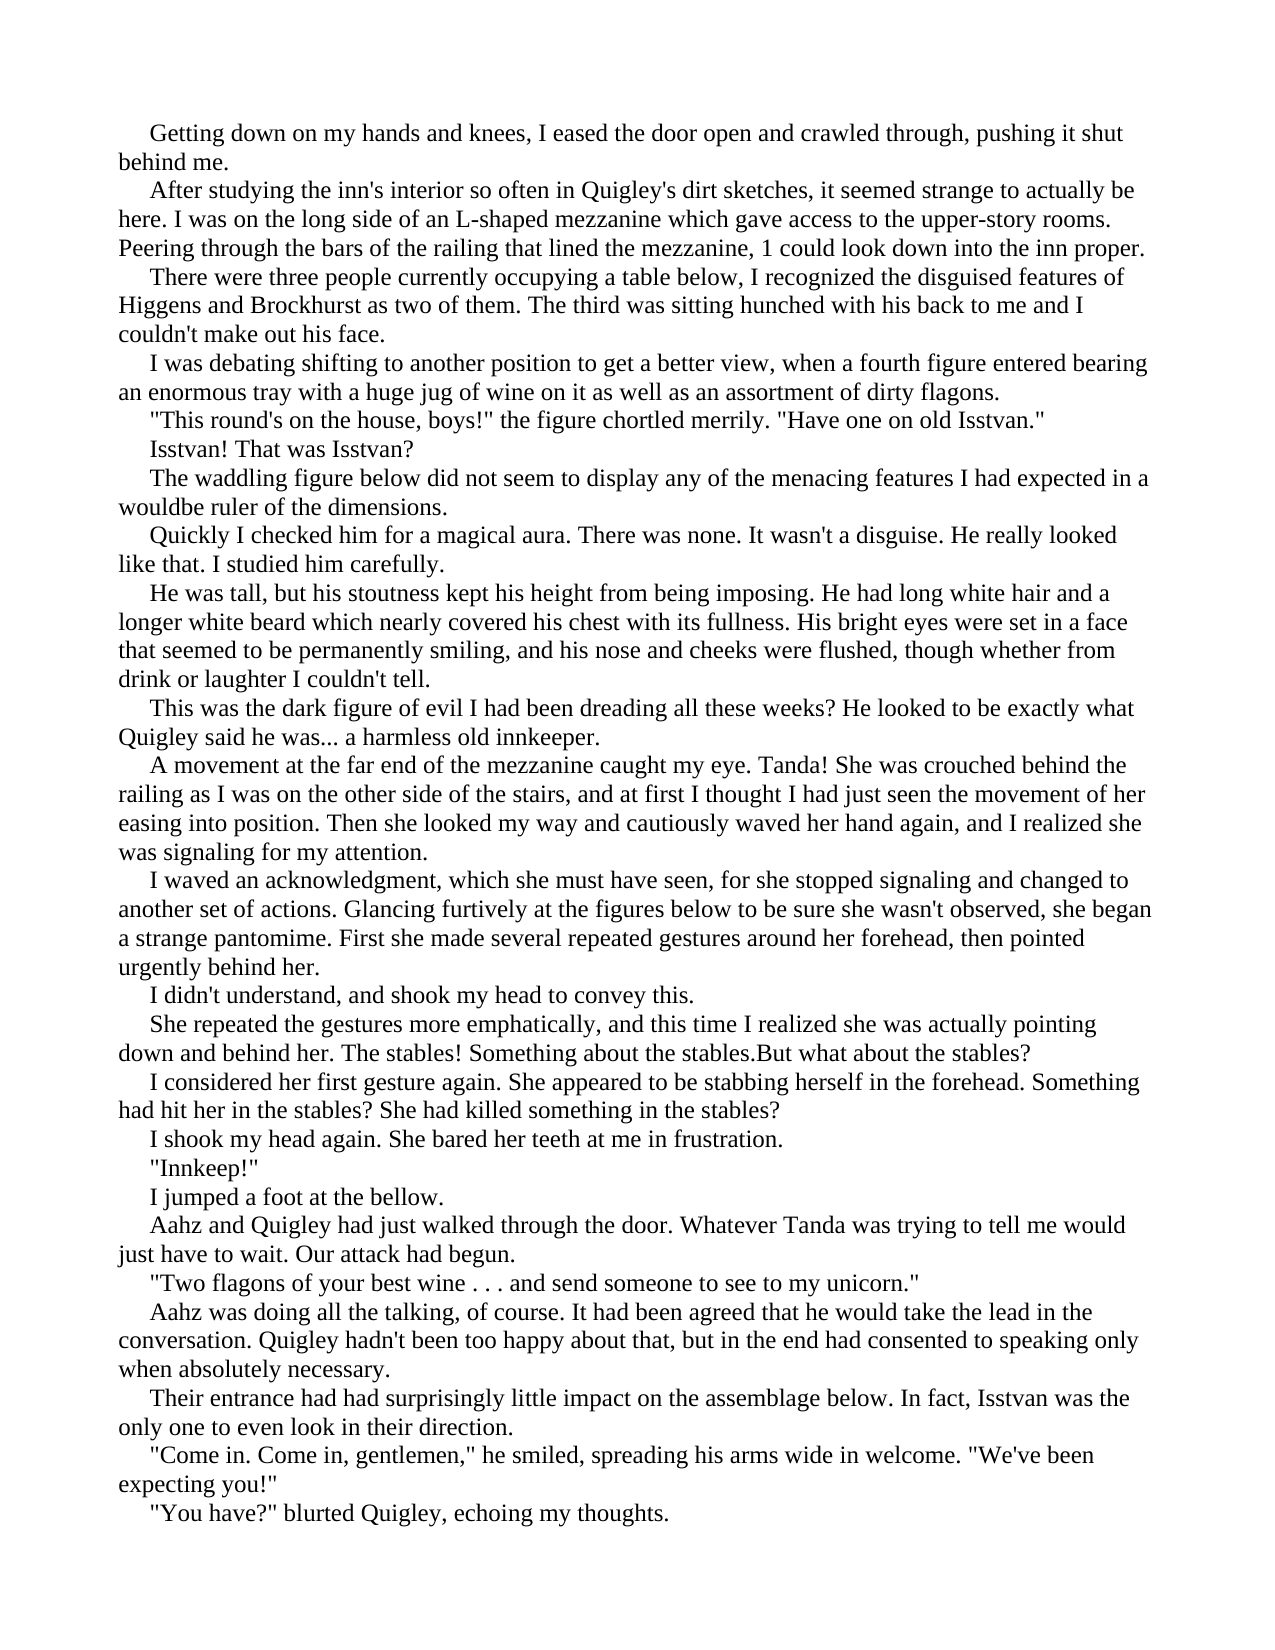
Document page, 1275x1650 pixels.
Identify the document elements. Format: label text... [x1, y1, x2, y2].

text Getting down on my hands and knees, I eased the door open and crawled through, pushing it shut behind me. [118, 118, 1157, 176]
text Aahz and Quigley had just walked through the door. Whatever Tanda was trying to tell me would just have to wait. Our attack had begun. [118, 1211, 1157, 1268]
text Isstvan! That was Isstvan? [118, 434, 1157, 463]
text "You have?" blurted Quigley, echoing my thoughts. [118, 1498, 1157, 1527]
text "Innkeep!" [118, 1153, 1157, 1182]
text "Two flagons of your best wine . . . and send someone to see to my unicorn." [118, 1268, 1157, 1297]
text I didn't understand, and shook my head to convey this. [118, 981, 1157, 1009]
text Aahz was doing all the talking, of course. It had been agreed that he would take the lead in the conversation. Quigley hadn't been too happy about that, but in the end had consented to speaking only when absolutely necessary. [118, 1297, 1157, 1383]
text The waddling figure below did not seem to display any of the menacing features I had expected in a wouldbe ruler of the dimensions. [118, 463, 1157, 521]
text He was tall, but his stoutness kept his height from being imposing. He had long white hair and a longer white beard which nearly covered his chest with its fullness. His bright eyes were set in a face that seemed to be permanently smiling, and his nose and cheeks were flushed, though whether from drink or laughter I couldn't tell. [118, 578, 1157, 693]
text I jumped a foot at the bellow. [118, 1182, 1157, 1211]
text Quickly I checked him for a magical aura. There was none. It wasn't a disguise. He really looked like that. I studied him carefully. [118, 521, 1157, 578]
text She repeated the gestures more emphatically, and this time I realized she was actually pointing down and behind her. The stables! Something about the stables.But what about the stables? [118, 1009, 1157, 1067]
text "This round's on the house, boys!" the figure chortled merrily. "Have one on old Isstvan." [118, 406, 1157, 434]
text I was debating shifting to another position to get a better view, when a fourth figure entered bearing an enormous tray with a huge jug of wine on it as well as an assortment of dirty flagons. [118, 348, 1157, 406]
text After studying the inn's interior so often in Quigley's dirt sketches, it seemed strange to actually be here. I was on the long side of an L-shaped mezzanine which gave access to the upper-story rooms. Peering through the bars of the railing that lined the mezzanine, 1 could look down into the inn proper. [118, 176, 1157, 262]
text I shook my head again. She bared her teeth at me in frustration. [118, 1124, 1157, 1153]
text I considered her first gesture again. She appeared to be stabbing herself in the forehead. Something had hit her in the stables? She had killed something in the stables? [118, 1067, 1157, 1124]
text A movement at the far end of the mezzanine caught my eye. Tanda! She was crouched behind the railing as I was on the other side of the stairs, and at first I thought I had just seen the movement of her easing into position. Then she looked my way and cautiously waved her hand again, and I realized she was signaling for my attention. [118, 751, 1157, 866]
text I waved an acknowledgment, which she must have seen, for she stopped signaling and changed to another set of actions. Glancing furtively at the figures below to be sure she wasn't observed, she began a strange pantomime. First she made several repeated gestures around her forehead, then pointed urgently behind her. [118, 866, 1157, 981]
text Their entrance had had surprisingly little impact on the assemblage below. In fact, Isstvan was the only one to even look in their direction. [118, 1383, 1157, 1441]
text "Come in. Come in, gentlemen," he smiled, spreading his arms wide in welcome. "We've been expecting you!" [118, 1441, 1157, 1498]
text This was the dark figure of evil I had been dreading all these weeks? He looked to be exactly what Quigley said he was... a harmless old innkeeper. [118, 693, 1157, 751]
text There were three people currently occupying a table below, I recognized the disguised features of Higgens and Brockhurst as two of them. The third was sitting hunched with his back to me and I couldn't make out his face. [118, 262, 1157, 348]
